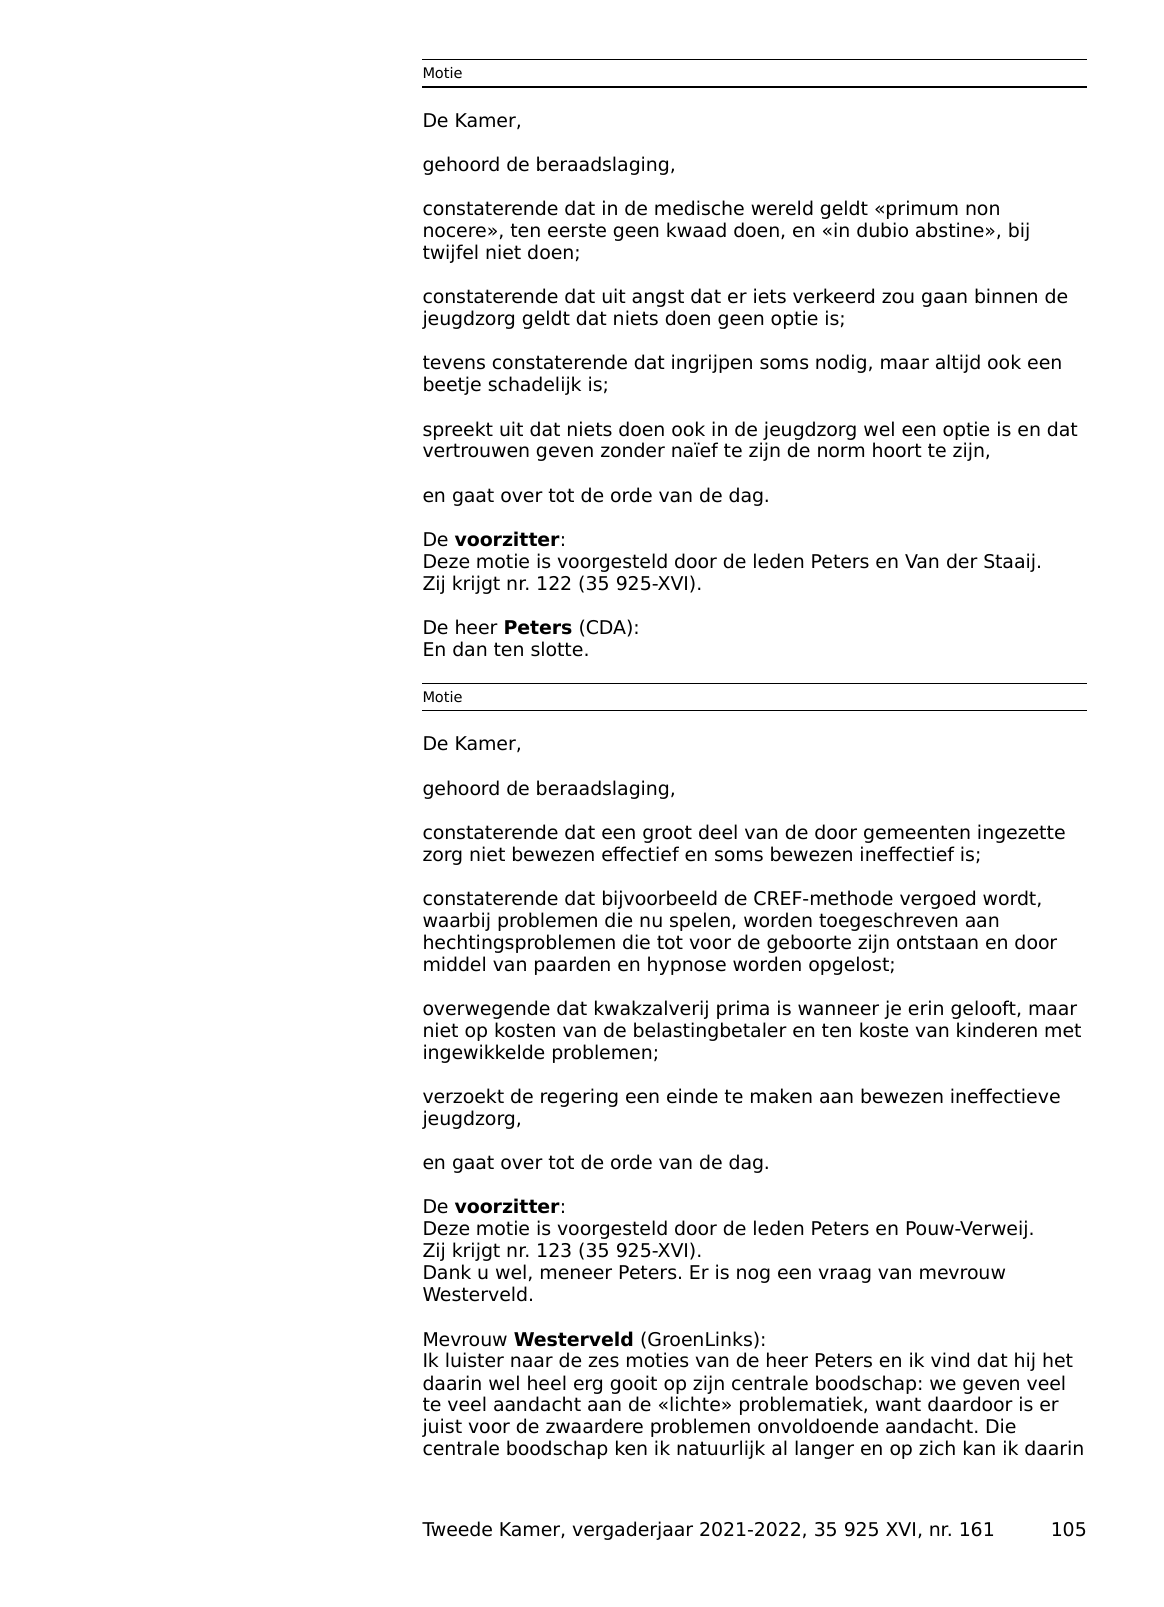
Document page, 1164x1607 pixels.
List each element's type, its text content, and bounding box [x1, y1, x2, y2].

text constaterende dat uit angst dat er iets verkeerd zou gaan binnen de jeugdzorg geldt dat niets doen geen optie is; [422, 286, 1087, 330]
text en gaat over tot de orde van de dag. [422, 1152, 1087, 1174]
text Zij krijgt nr. 122 (35 925-XVI). [422, 573, 1087, 595]
text De Kamer, [422, 110, 1087, 132]
text De heer Peters (CDA): [422, 617, 1087, 639]
text constaterende dat in de medische wereld geldt «primum non nocere», ten eerste geen kwaad doen, en «in dubio abstine», bij twijfel niet doen; [422, 198, 1087, 264]
text constaterende dat bijvoorbeeld de CREF-methode vergoed wordt, waarbij problemen die nu spelen, worden toegeschreven aan hechtingsproblemen die tot voor de geboorte zijn ontstaan en door middel van paarden en hypnose worden opgelost; [422, 888, 1087, 976]
text Dank u wel, meneer Peters. Er is nog een vraag van mevrouw Westerveld. [422, 1262, 1087, 1306]
text De voorzitter: [422, 529, 1087, 551]
text De Kamer, [422, 733, 1087, 755]
text tevens constaterende dat ingrijpen soms nodig, maar altijd ook een beetje schadelijk is; [422, 352, 1087, 396]
text overwegende dat kwakzalverij prima is wanneer je erin gelooft, maar niet op kosten van de belastingbetaler en ten koste van kinderen met ingewikkelde problemen; [422, 998, 1087, 1064]
text Ik luister naar de zes moties van de heer Peters en ik vind dat hij het daarin wel heel erg gooit op zijn centrale boodschap: we geven veel te veel aandacht aan de «lichte» problematiek, want daardoor is er juist voor de zwaardere problemen onvoldoende aandacht. Die centrale boodschap ken ik natuurlijk al langer en op zich kan ik daarin [422, 1350, 1087, 1460]
table_header Motie [422, 684, 1087, 710]
text Deze motie is voorgesteld door de leden Peters en Pouw-Verweij. [422, 1218, 1087, 1240]
text verzoekt de regering een einde te maken aan bewezen ineffectieve jeugdzorg, [422, 1086, 1087, 1130]
text De voorzitter: [422, 1196, 1087, 1218]
text Zij krijgt nr. 123 (35 925-XVI). [422, 1240, 1087, 1262]
text constaterende dat een groot deel van de door gemeenten ingezette zorg niet bewezen effectief en soms bewezen ineffectief is; [422, 822, 1087, 866]
text en gaat over tot de orde van de dag. [422, 484, 1087, 507]
text Mevrouw Westerveld (GroenLinks): [422, 1328, 1087, 1350]
text En dan ten slotte. [422, 639, 1087, 661]
text gehoord de beraadslaging, [422, 777, 1087, 799]
text Deze motie is voorgesteld door de leden Peters en Van der Staaij. [422, 551, 1087, 573]
table_header Motie [422, 60, 1087, 86]
text spreekt uit dat niets doen ook in de jeugdzorg wel een optie is en dat vertrouwen geven zonder naïef te zijn de norm hoort te zijn, [422, 418, 1087, 462]
text gehoord de beraadslaging, [422, 154, 1087, 176]
